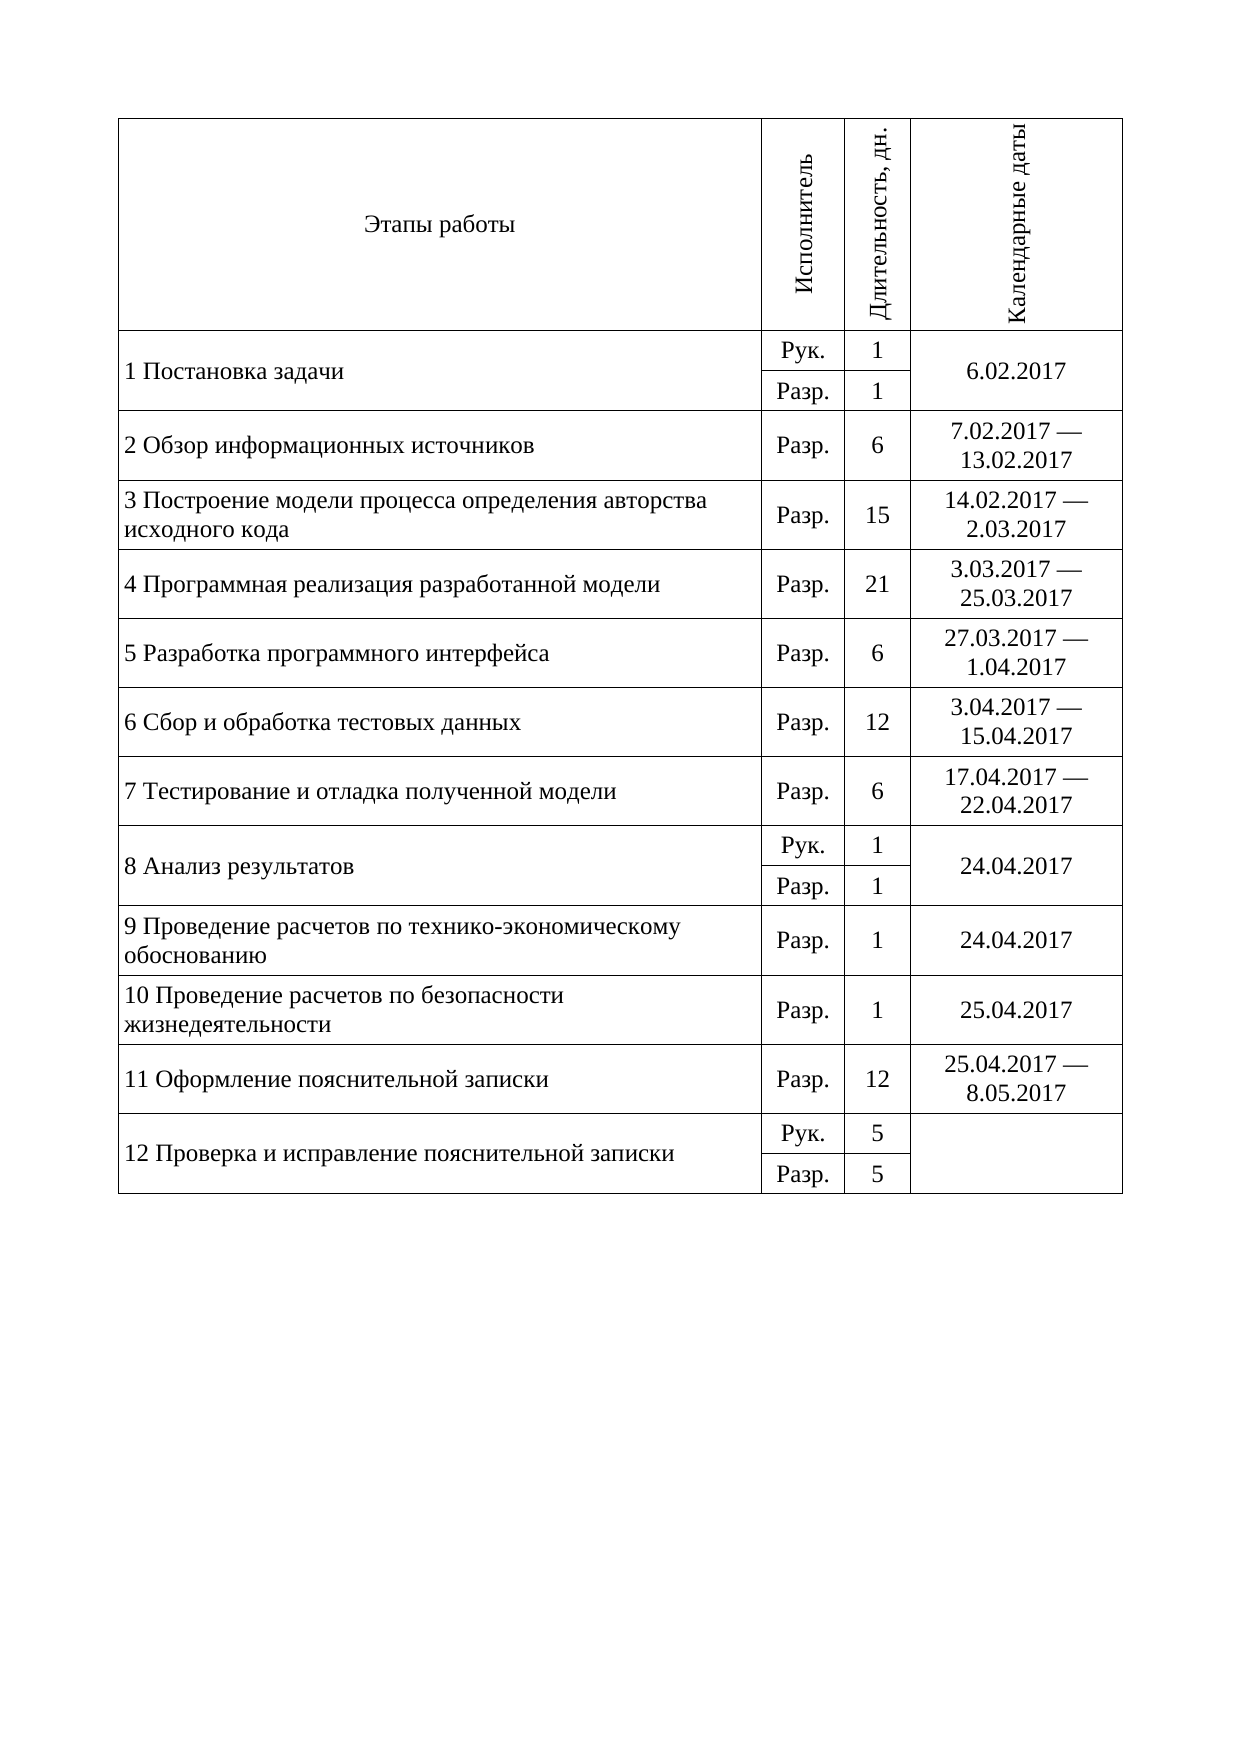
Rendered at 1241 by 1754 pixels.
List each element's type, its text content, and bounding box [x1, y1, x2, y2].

table_cell 6 [845, 619, 910, 687]
table_cell 3.03.2017 — 25.03.2017 [911, 550, 1122, 618]
table_cell 5 [845, 1154, 910, 1193]
table_cell 21 [845, 550, 910, 618]
table_cell Разр. [762, 976, 844, 1043]
table_cell Разр. [762, 619, 844, 687]
table_cell 24.04.2017 [911, 906, 1122, 974]
table_cell 7 Тестирование и отладка полученной модели [119, 757, 761, 825]
table_cell 1 [845, 826, 910, 865]
table_cell Разр. [762, 1154, 844, 1193]
table_cell Разр. [762, 371, 844, 410]
table_cell 1 Постановка задачи [119, 331, 761, 410]
table_cell 3.04.2017 — 15.04.2017 [911, 688, 1122, 756]
table_cell 8 Анализ результатов [119, 826, 761, 905]
table_cell Разр. [762, 1045, 844, 1113]
table_cell 12 [845, 688, 910, 756]
table_cell 27.03.2017 — 1.04.2017 [911, 619, 1122, 687]
table_cell 5 Разработка программного интерфейса [119, 619, 761, 687]
table_cell Разр. [762, 481, 844, 548]
table_cell 7.02.2017 — 13.02.2017 [911, 411, 1122, 479]
table_cell 25.04.2017 — 8.05.2017 [911, 1045, 1122, 1113]
table_cell Рук. [762, 1114, 844, 1153]
table_cell 9 Проведение расчетов по технико-экономическому обоснованию [119, 906, 761, 974]
table_cell Разр. [762, 757, 844, 825]
table_cell 10 Проведение расчетов по безопасности жизнедеятельности [119, 976, 761, 1043]
table_cell 1 [845, 976, 910, 1043]
table_cell 6.02.2017 [911, 331, 1122, 410]
table_cell 12 Проверка и исправление пояснительной записки [119, 1114, 761, 1193]
table_cell 2 Обзор информационных источников [119, 411, 761, 479]
table_header Этапы работы [119, 119, 761, 330]
table_cell 14.02.2017 — 2.03.2017 [911, 481, 1122, 548]
table_cell 6 [845, 411, 910, 479]
table_cell Разр. [762, 550, 844, 618]
table_cell 1 [845, 371, 910, 410]
table_cell 6 [845, 757, 910, 825]
table_cell 4 Программная реализация разработанной модели [119, 550, 761, 618]
table_cell Разр. [762, 866, 844, 905]
table_cell 1 [845, 331, 910, 370]
table_cell Рук. [762, 331, 844, 370]
table_header Длительность, дн. [845, 119, 910, 330]
table_cell Разр. [762, 411, 844, 479]
table_cell [911, 1114, 1122, 1193]
table_cell 6 Сбор и обработка тестовых данных [119, 688, 761, 756]
table_cell Рук. [762, 826, 844, 865]
table_cell 24.04.2017 [911, 826, 1122, 905]
table_header Исполнитель [762, 119, 844, 330]
table_cell 1 [845, 906, 910, 974]
table_cell Разр. [762, 688, 844, 756]
table_cell 17.04.2017 — 22.04.2017 [911, 757, 1122, 825]
table_cell 11 Оформление пояснительной записки [119, 1045, 761, 1113]
table_cell 1 [845, 866, 910, 905]
table_cell 25.04.2017 [911, 976, 1122, 1043]
table_cell 12 [845, 1045, 910, 1113]
table_cell 15 [845, 481, 910, 548]
table_cell 5 [845, 1114, 910, 1153]
table_cell Разр. [762, 906, 844, 974]
table_header Календарные даты [911, 119, 1122, 330]
table_cell 3 Построение модели процесса определения авторства исходного кода [119, 481, 761, 548]
